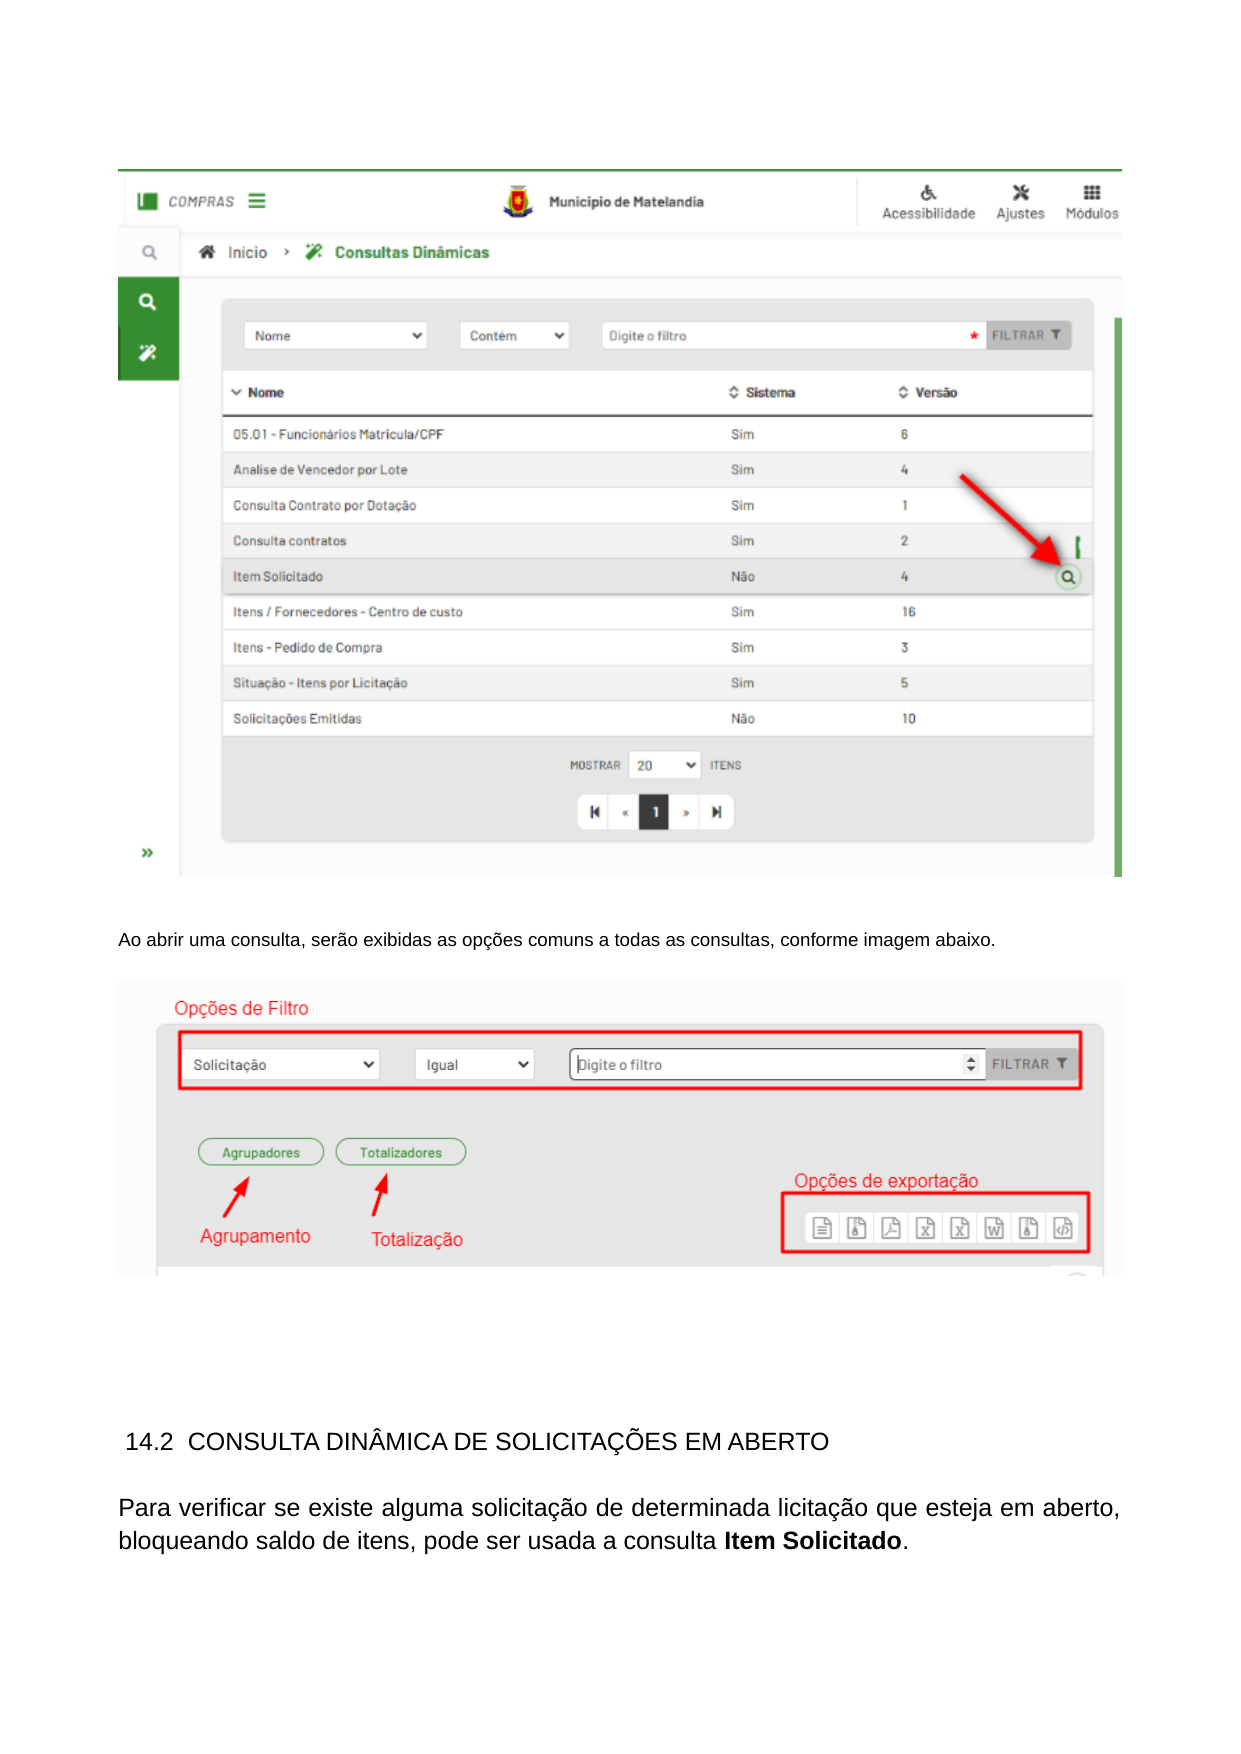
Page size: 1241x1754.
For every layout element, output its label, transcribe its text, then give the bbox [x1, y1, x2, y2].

picture [118, 978, 1123, 1276]
subtitle CONSULTA DINÂMICA DE SOLICITAÇÕES EM ABERTO [118, 1427, 1122, 1455]
picture [118, 169, 1123, 877]
text Ao abrir uma consulta, serão exibidas as opções comuns a todas as consultas, conforme imagem abaixo. [118, 929, 1122, 951]
text Para verificar se existe alguma solicitação de determinada licitação que esteja em aberto, bloqueando saldo de itens, pode ser usada a consulta Item Solicitado. [118, 1493, 1122, 1554]
